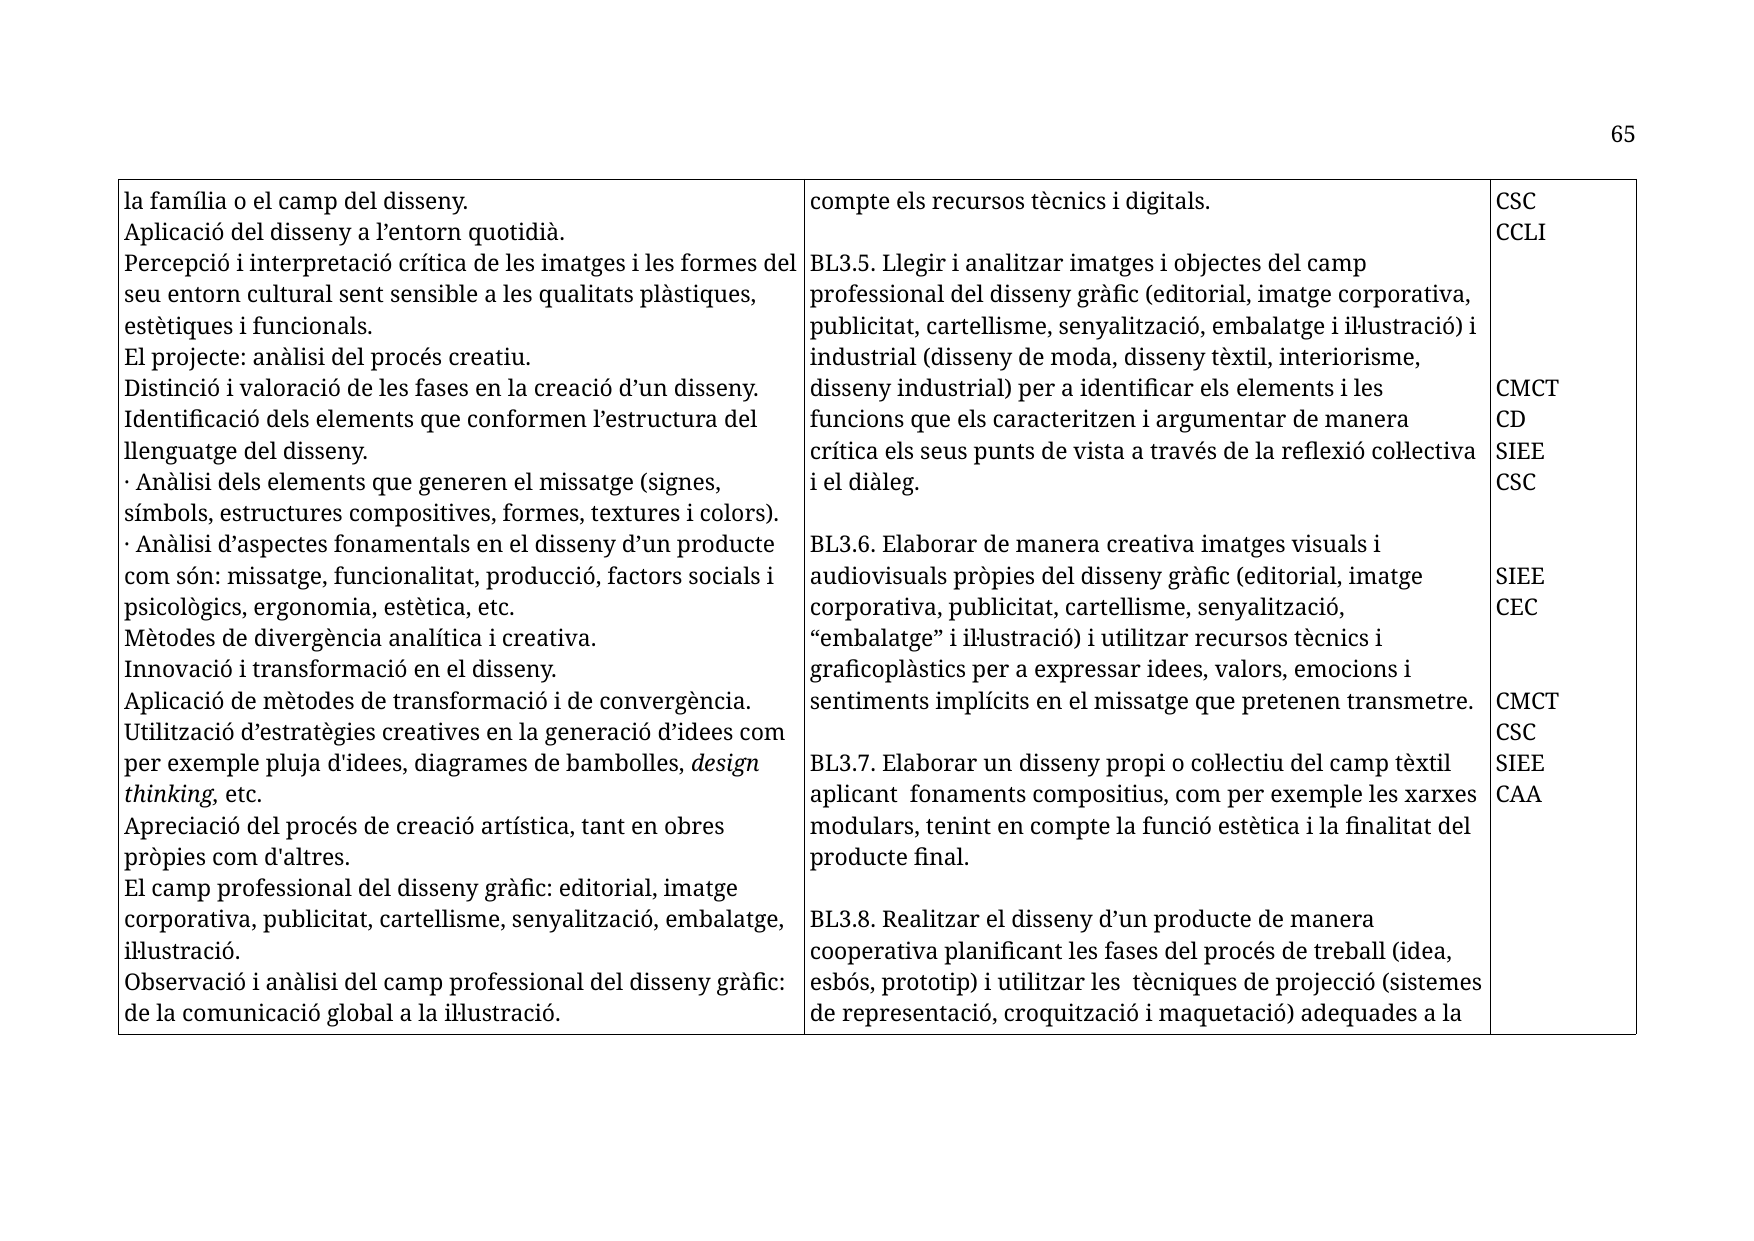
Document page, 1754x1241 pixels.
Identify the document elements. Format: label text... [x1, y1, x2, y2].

table_cell la família o el camp del disseny. Aplicació del disseny a l’entorn quotidià. Percepció i interpretació crítica de les imatges i les formes del seu entorn cultural sent sensible a les qualitats plàstiques, estètiques i funcionals. El projecte: anàlisi del procés creatiu. Distinció i valoració de les fases en la creació d’un disseny. Identificació dels elements que conformen l’estructura del llenguatge del disseny. · Anàlisi dels elements que generen el missatge (signes, símbols, estructures compositives, formes, textures i colors). · Anàlisi d’aspectes fonamentals en el disseny d’un producte com són: missatge, funcionalitat, producció, factors socials i psicològics, ergonomia, estètica, etc. Mètodes de divergència analítica i creativa. Innovació i transformació en el disseny. Aplicació de mètodes de transformació i de convergència. Utilització d’estratègies creatives en la generació d’idees com per exemple pluja d'idees, diagrames de bambolles, design thinking, etc. Apreciació del procés de creació artística, tant en obres pròpies com d'altres. El camp professional del disseny gràfic: editorial, imatge corporativa, publicitat, cartellisme, senyalització, embalatge, il·lustració. Observació i anàlisi del camp professional del disseny gràfic: de la comunicació global a la il·lustració. [119, 180, 804, 1034]
table_cell CSC CCLI CMCT CD SIEE CSC SIEE CEC CMCT CSC SIEE CAA [1491, 180, 1636, 1034]
table_cell compte els recursos tècnics i digitals. BL3.5. Llegir i analitzar imatges i objectes del camp professional del disseny gràfic (editorial, imatge corporativa, publicitat, cartellisme, senyalització, embalatge i il·lustració) i industrial (disseny de moda, disseny tèxtil, interiorisme, disseny industrial) per a identificar els elements i les funcions que els caracteritzen i argumentar de manera crítica els seus punts de vista a través de la reflexió col·lectiva i el diàleg. BL3.6. Elaborar de manera creativa imatges visuals i audiovisuals pròpies del disseny gràfic (editorial, imatge corporativa, publicitat, cartellisme, senyalització, “embalatge” i il·lustració) i utilitzar recursos tècnics i graficoplàstics per a expressar idees, valors, emocions i sentiments implícits en el missatge que pretenen transmetre. BL3.7. Elaborar un disseny propi o col·lectiu del camp tèxtil aplicant fonaments compositius, com per exemple les xarxes modulars, tenint en compte la funció estètica i la finalitat del producte final. BL3.8. Realitzar el disseny d’un producte de manera cooperativa planificant les fases del procés de treball (idea, esbós, prototip) i utilitzar les tècniques de projecció (sistemes de representació, croquització i maquetació) adequades a la [805, 180, 1490, 1034]
